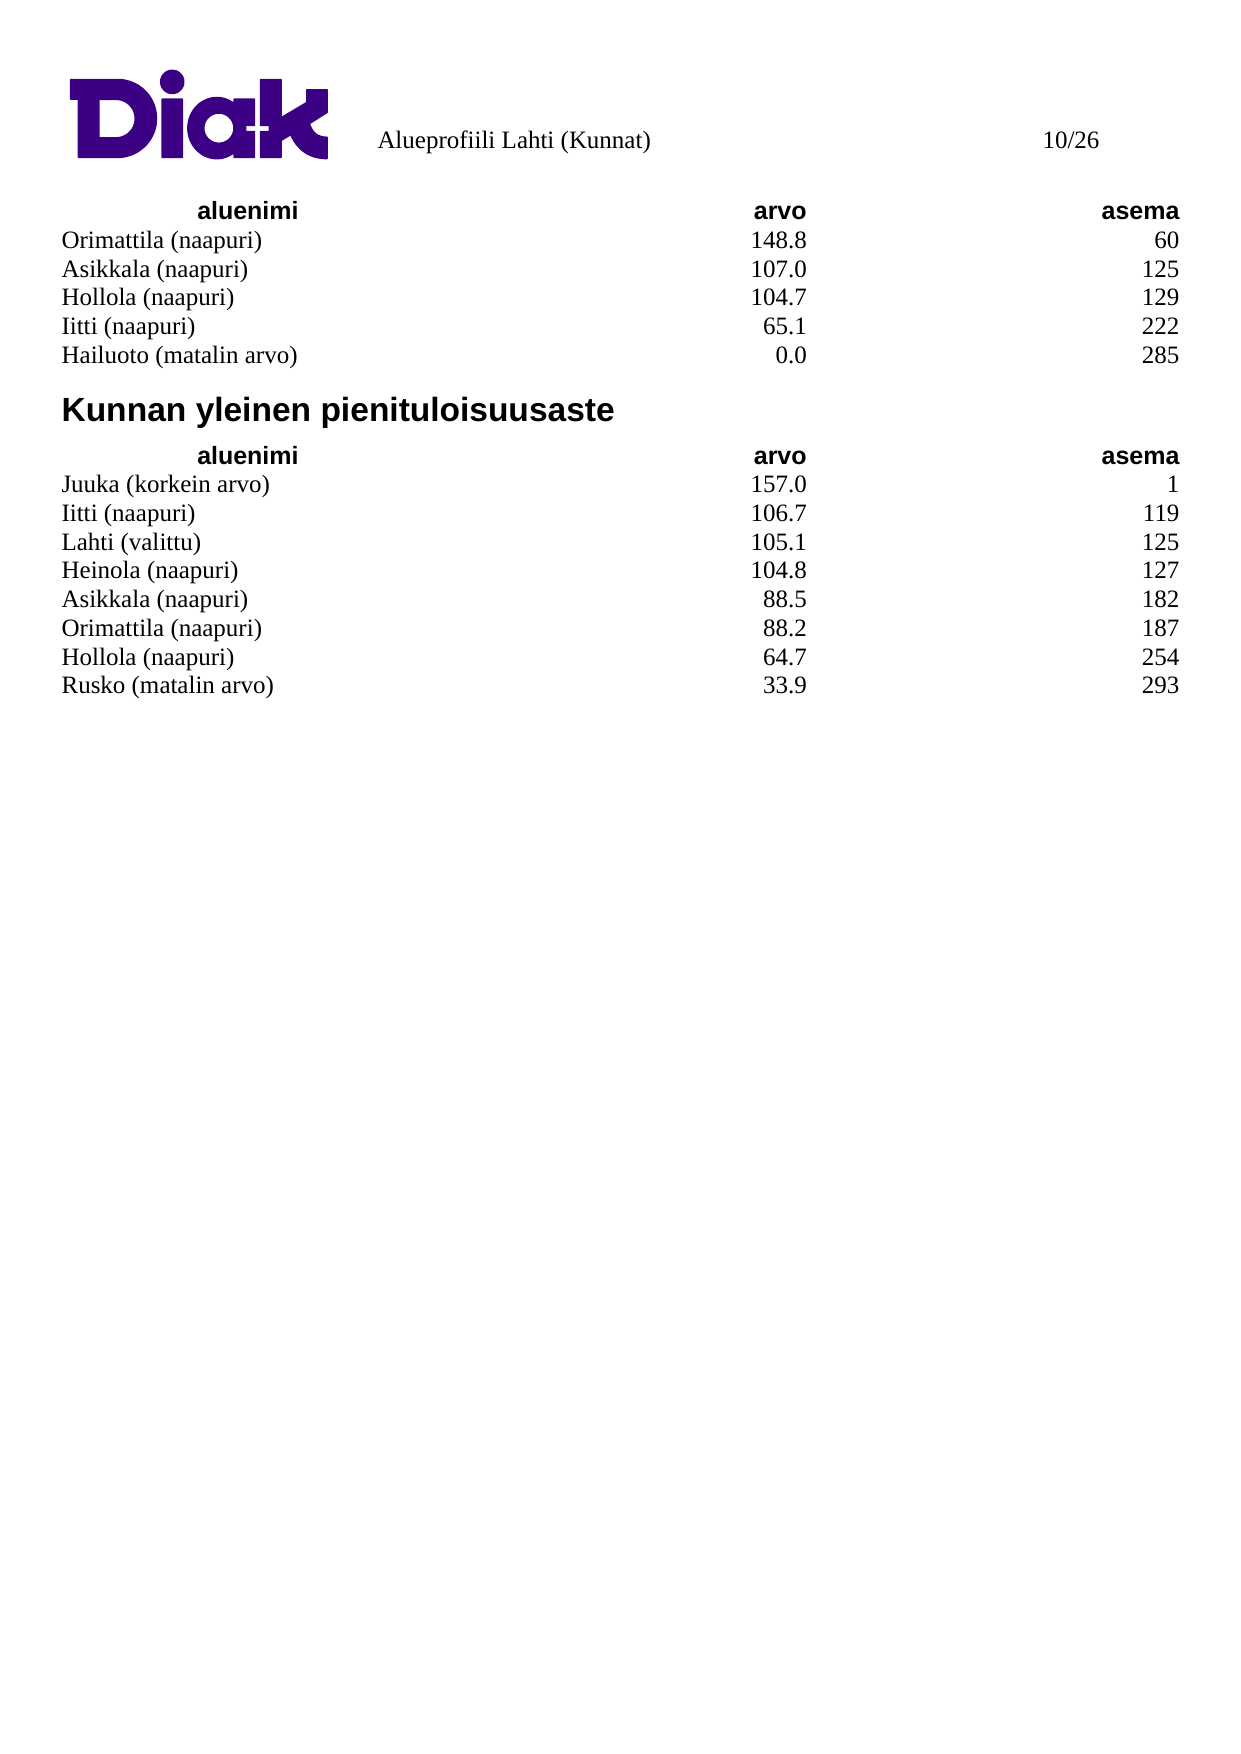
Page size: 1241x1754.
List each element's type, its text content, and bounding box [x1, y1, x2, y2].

table_cell 119 [806, 498, 1179, 527]
table_cell Asikkala (naapuri) [61, 584, 434, 613]
table_cell Rusko (matalin arvo) [61, 671, 434, 699]
table_cell 33.9 [434, 671, 806, 699]
table_cell 107.0 [434, 254, 806, 282]
table_cell 65.1 [434, 311, 806, 340]
table_cell 148.8 [434, 225, 806, 254]
table_header arvo [434, 441, 806, 469]
table_cell 64.7 [434, 642, 806, 671]
table_cell Lahti (valittu) [61, 527, 434, 556]
table_cell 187 [806, 613, 1179, 642]
table_header asema [806, 441, 1179, 469]
table_cell Orimattila (naapuri) [61, 613, 434, 642]
table_cell Juuka (korkein arvo) [61, 469, 434, 498]
table_cell 0.0 [434, 340, 806, 369]
table_cell 254 [806, 642, 1179, 671]
table_cell 88.5 [434, 584, 806, 613]
table_header arvo [434, 196, 806, 225]
table_cell 293 [806, 671, 1179, 699]
table_cell 60 [806, 225, 1179, 254]
table_cell 1 [806, 469, 1179, 498]
table_cell 222 [806, 311, 1179, 340]
table_header aluenimi [61, 196, 434, 225]
table_header aluenimi [61, 441, 434, 469]
table_cell Hailuoto (matalin arvo) [61, 340, 434, 369]
table_cell Iitti (naapuri) [61, 311, 434, 340]
table_cell 104.7 [434, 283, 806, 311]
table_cell Asikkala (naapuri) [61, 254, 434, 282]
table_cell 125 [806, 254, 1179, 282]
table_cell 105.1 [434, 527, 806, 556]
table_cell 104.8 [434, 556, 806, 584]
table_cell 106.7 [434, 498, 806, 527]
table_cell 182 [806, 584, 1179, 613]
table_header asema [806, 196, 1179, 225]
table_cell 129 [806, 283, 1179, 311]
table_cell 157.0 [434, 469, 806, 498]
table_cell 88.2 [434, 613, 806, 642]
subtitle Kunnan yleinen pienituloisuusaste [61, 389, 1179, 428]
table_cell 285 [806, 340, 1179, 369]
table_cell Heinola (naapuri) [61, 556, 434, 584]
table_cell 125 [806, 527, 1179, 556]
table_cell Iitti (naapuri) [61, 498, 434, 527]
table_cell 127 [806, 556, 1179, 584]
table_cell Hollola (naapuri) [61, 283, 434, 311]
table_cell Hollola (naapuri) [61, 642, 434, 671]
table_cell Orimattila (naapuri) [61, 225, 434, 254]
